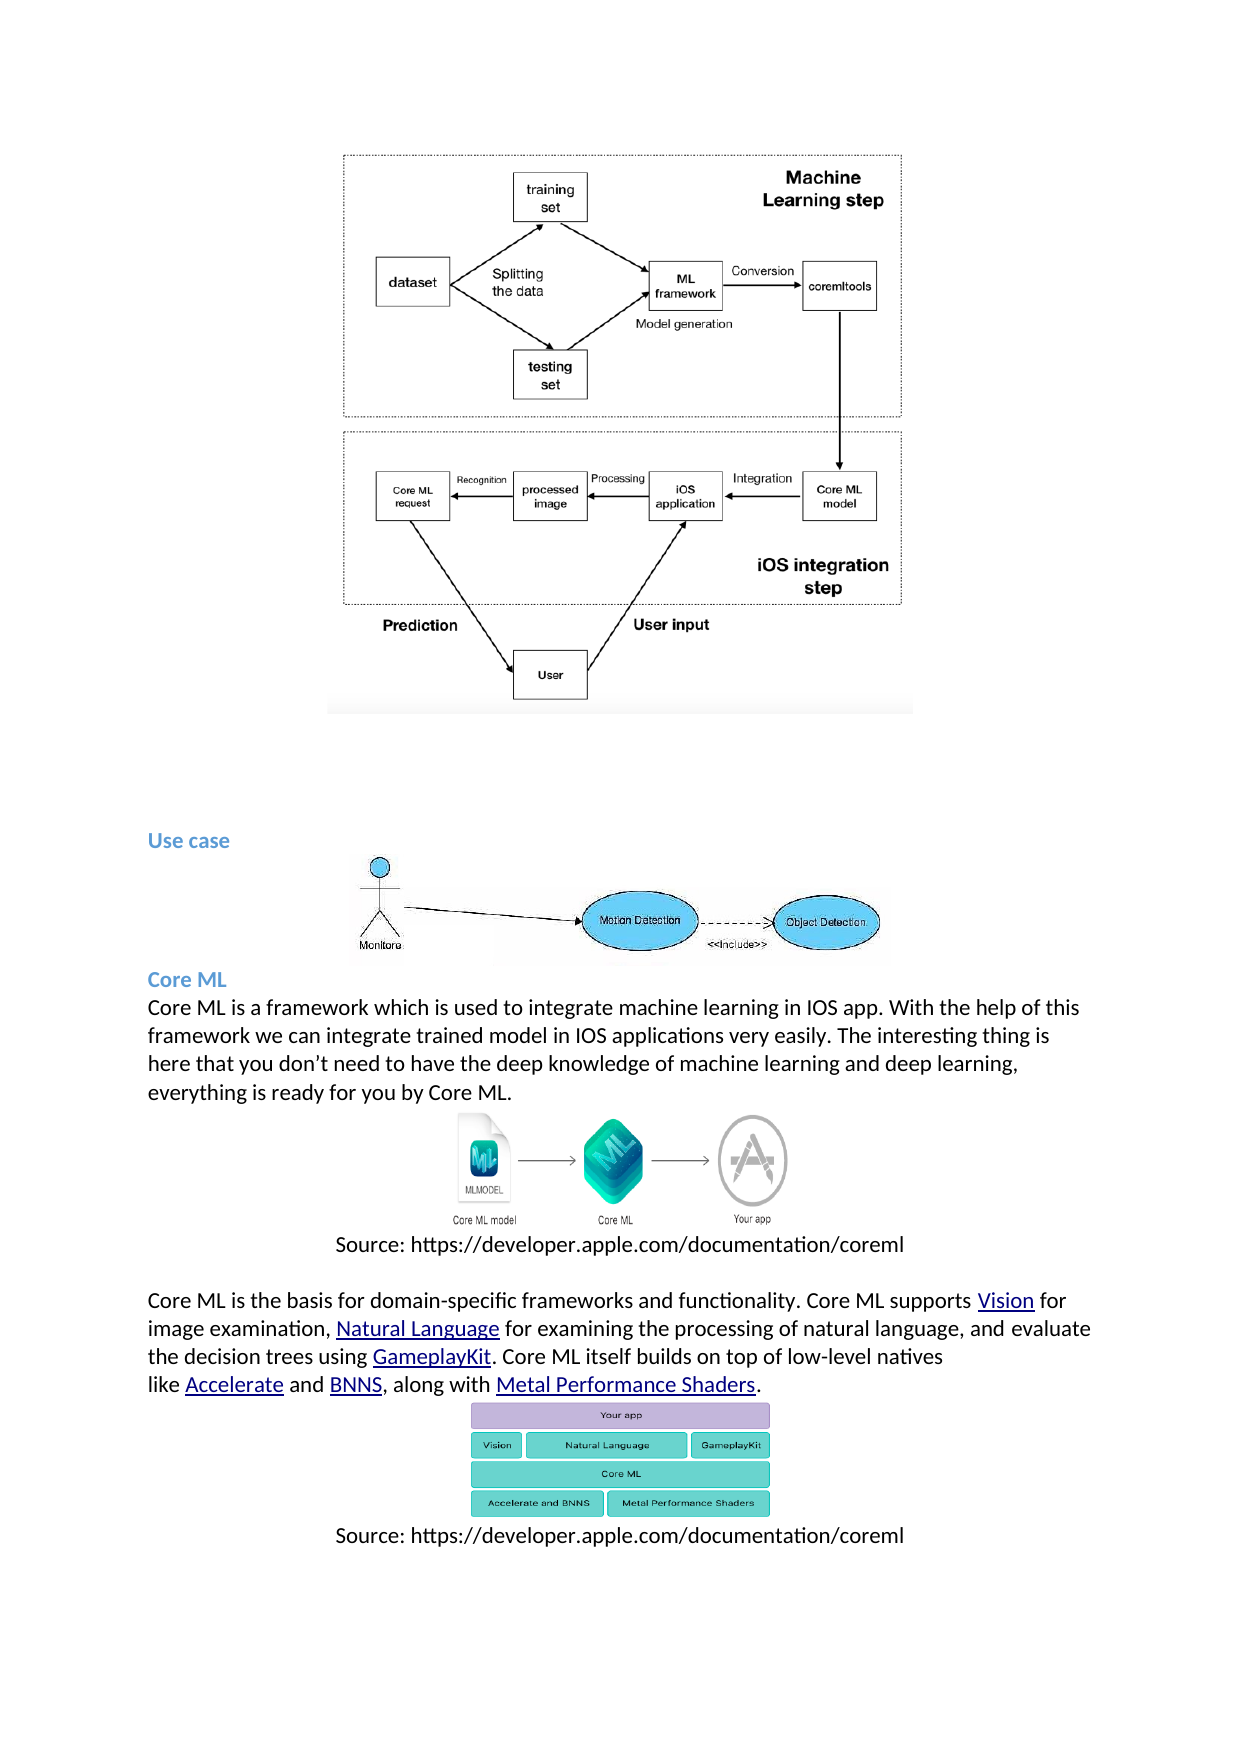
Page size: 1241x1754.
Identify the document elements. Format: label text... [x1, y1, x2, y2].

text Core ML is a framework which is used to integrate machine learning in IOS app. With the help of this framework we can integrate trained model in IOS applications very easily. The interesting thing is here that you don’t need to have the deep knowledge of machine learning and deep learning, everything is ready for you by Core ML. [148, 993, 1093, 1106]
text Use case [148, 826, 1093, 854]
text Source: https://developer.apple.com/documentation/coreml [148, 1521, 1093, 1549]
text Core ML is the basis for domain-specific frameworks and functionality. Core ML supports Vision for image examination, Natural Language for examining the processing of natural language, and evaluate the decision trees using GameplayKit. Core ML itself builds on top of low-level natives like Accelerate and BNNS, along with Metal Performance Shaders. [148, 1286, 1093, 1398]
text Source: https://developer.apple.com/documentation/coreml [148, 1230, 1093, 1258]
text Core ML [148, 966, 1093, 993]
